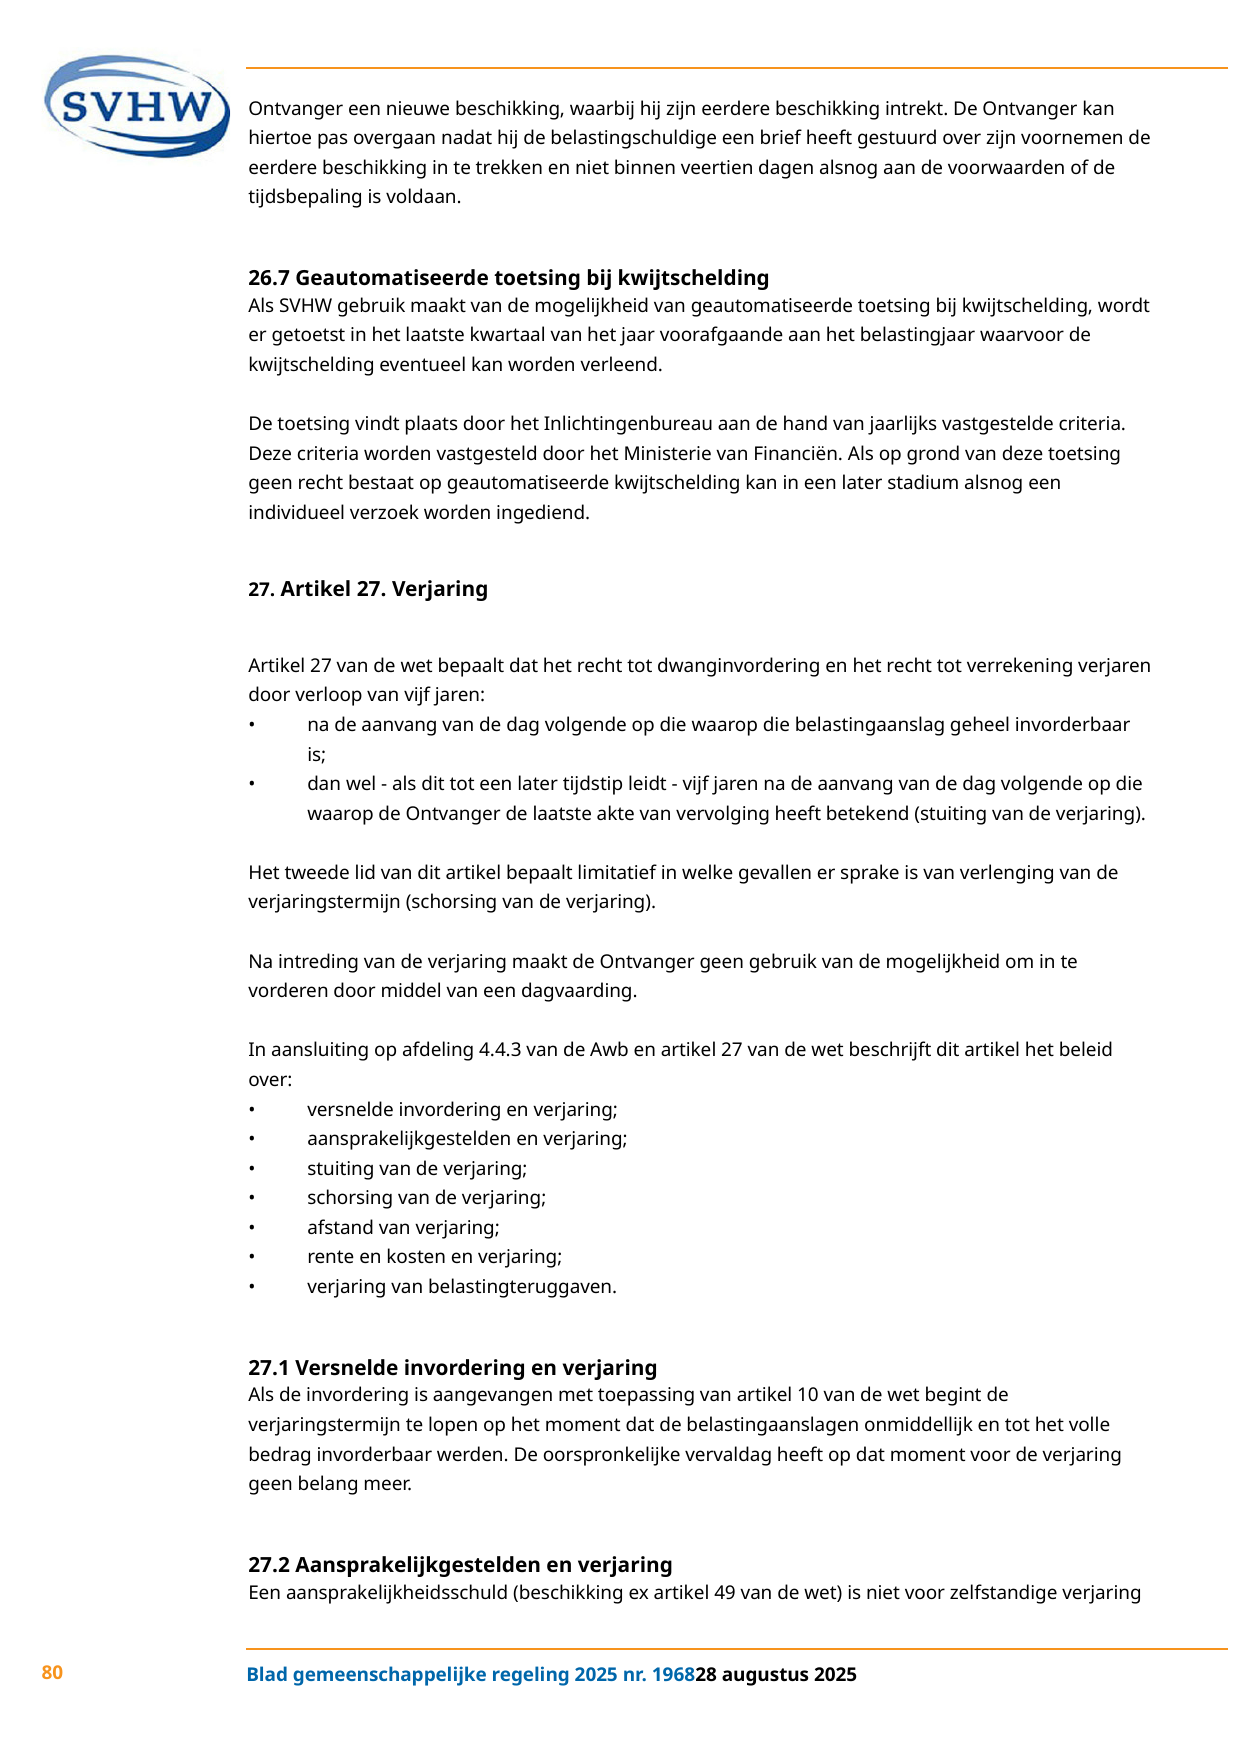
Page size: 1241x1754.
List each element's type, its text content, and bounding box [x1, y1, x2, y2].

text Als SVHW gebruik maakt van de mogelijkheid van geautomatiseerde toetsing bij kwijtschelding, wordt er getoetst in het laatste kwartaal van het jaar voorafgaande aan het belastingjaar waarvoor de kwijtschelding eventueel kan worden verleend. [248, 292, 1152, 377]
list aansprakelijkgestelden en verjaring; [248, 1125, 1152, 1151]
list dan wel - als dit tot een later tijdstip leidt - vijf jaren na de aanvang van de dag volgende op die waarop de Ontvanger de laatste akte van vervolging heeft betekend (stuiting van de verjaring). [248, 770, 1152, 826]
text Artikel 27 van de wet bepaalt dat het recht tot dwanginvordering en het recht tot verrekening verjaren door verloop van vijf jaren: [248, 652, 1152, 707]
picture [41, 47, 231, 172]
text 27.1 Versnelde invordering en verjaring [248, 1353, 1152, 1382]
list stuiting van de verjaring; [248, 1155, 1152, 1181]
list na de aanvang van de dag volgende op die waarop die belastingaanslag geheel invorderbaar is; [248, 711, 1152, 766]
text 27. Artikel 27. Verjaring [248, 574, 1152, 603]
text Een aansprakelijkheidsschuld (beschikking ex artikel 49 van de wet) is niet voor zelfstandige verjaring [248, 1579, 1152, 1604]
list afstand van verjaring; [248, 1214, 1152, 1240]
text In aansluiting op afdeling 4.4.3 van de Awb en artikel 27 van de wet beschrijft dit artikel het beleid over: [248, 1037, 1152, 1092]
text 27.2 Aansprakelijkgestelden en verjaring [248, 1550, 1152, 1579]
list rente en kosten en verjaring; [248, 1244, 1152, 1269]
text 26.7 Geautomatiseerde toetsing bij kwijtschelding [248, 263, 1152, 292]
text De toetsing vindt plaats door het Inlichtingenbureau aan de hand van jaarlijks vastgestelde criteria. Deze criteria worden vastgesteld door het Ministerie van Financiën. Als op grond van deze toetsing geen recht bestaat op geautomatiseerde kwijtschelding kan in een later stadium alsnog een individueel verzoek worden ingediend. [248, 410, 1152, 525]
text Na intreding van de verjaring maakt de Ontvanger geen gebruik van de mogelijkheid om in te vorderen door middel van een dagvaarding. [248, 948, 1152, 1003]
text Het tweede lid van dit artikel bepaalt limitatief in welke gevallen er sprake is van verlenging van de verjaringstermijn (schorsing van de verjaring). [248, 859, 1152, 914]
text Als de invordering is aangevangen met toepassing van artikel 10 van de wet begint de verjaringstermijn te lopen op het moment dat de belastingaanslagen onmiddellijk en tot het volle bedrag invorderbaar werden. De oorspronkelijke vervaldag heeft op dat moment voor de verjaring geen belang meer. [248, 1382, 1152, 1496]
list verjaring van belastingteruggaven. [248, 1273, 1152, 1299]
list versnelde invordering en verjaring; [248, 1096, 1152, 1121]
text Ontvanger een nieuwe beschikking, waarbij hij zijn eerdere beschikking intrekt. De Ontvanger kan hiertoe pas overgaan nadat hij de belastingschuldige een brief heeft gestuurd over zijn voornemen de eerdere beschikking in te trekken en niet binnen veertien dagen alsnog aan de voorwaarden of de tijdsbepaling is voldaan. [248, 95, 1152, 209]
list schorsing van de verjaring; [248, 1184, 1152, 1210]
